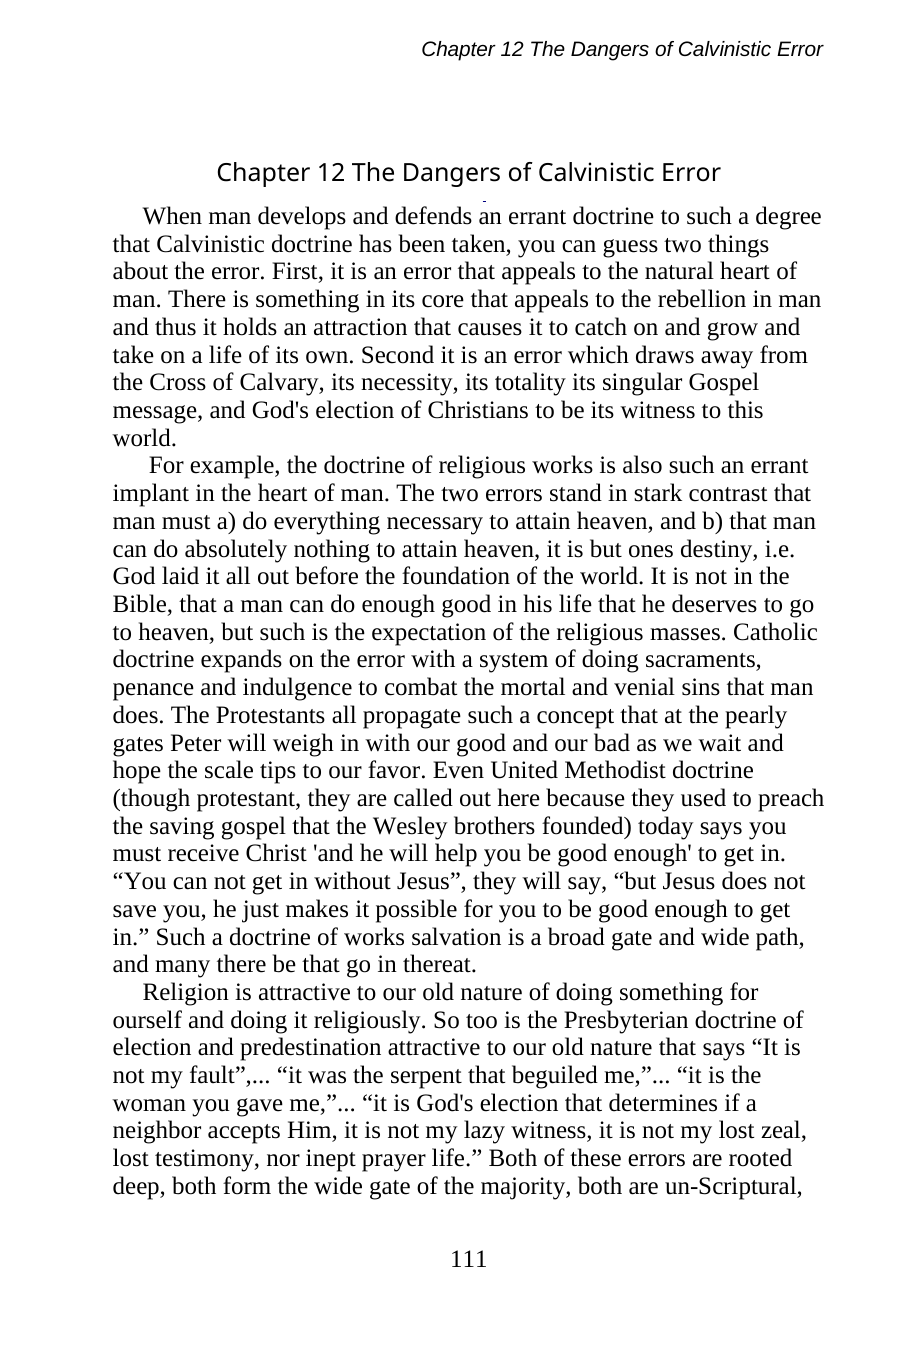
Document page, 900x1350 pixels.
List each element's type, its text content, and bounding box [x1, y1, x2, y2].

subtitle Chapter 12 The Dangers of Calvinistic Error [112, 154, 825, 188]
text For example, the doctrine of religious works is also such an errant implant in the heart of man. The two errors stand in stark contrast that man must a) do everything necessary to attain heaven, and b) that man can do absolutely nothing to attain heaven, it is but ones destiny, i.e. God laid it all out before the foundation of the world. It is not in the Bible, that a man can do enough good in his life that he deserves to go to heaven, but such is the expectation of the religious masses. Catholic doctrine expands on the error with a system of doing sacraments, penance and indulgence to combat the mortal and venial sins that man does. The Protestants all propagate such a concept that at the pearly gates Peter will weigh in with our good and our bad as we wait and hope the scale tips to our favor. Even United Methodist doctrine (though protestant, they are called out here because they used to preach the saving gospel that the Wesley brothers founded) today says you must receive Christ 'and he will help you be good enough' to get in. “You can not get in without Jesus”, they will say, “but Jesus does not save you, he just makes it possible for you to be good enough to get in.” Such a doctrine of works salvation is a broad gate and wide path, and many there be that go in thereat. [112, 452, 825, 978]
text Religion is attractive to our old nature of doing something for ourself and doing it religiously. So too is the Presbyterian doctrine of election and predestination attractive to our old nature that says “It is not my fault”,... “it was the serpent that beguiled me,”... “it is the woman you gave me,”... “it is God's election that determines if a neighbor accepts Him, it is not my lazy witness, it is not my lost zeal, lost testimony, nor inept prayer life.” Both of these errors are rooted deep, both form the wide gate of the majority, both are un-Scriptural, [112, 978, 825, 1200]
text When man develops and defends an errant doctrine to such a degree that Calvinistic doctrine has been taken, you can guess two things about the error. First, it is an error that appeals to the natural heart of man. There is something in its core that appeals to the rebellion in man and thus it holds an attraction that causes it to catch on and grow and take on a life of its own. Second it is an error which draws away from the Cross of Calvary, its necessity, its totality its singular Gospel message, and God's election of Christians to be its witness to this world. [112, 202, 825, 452]
